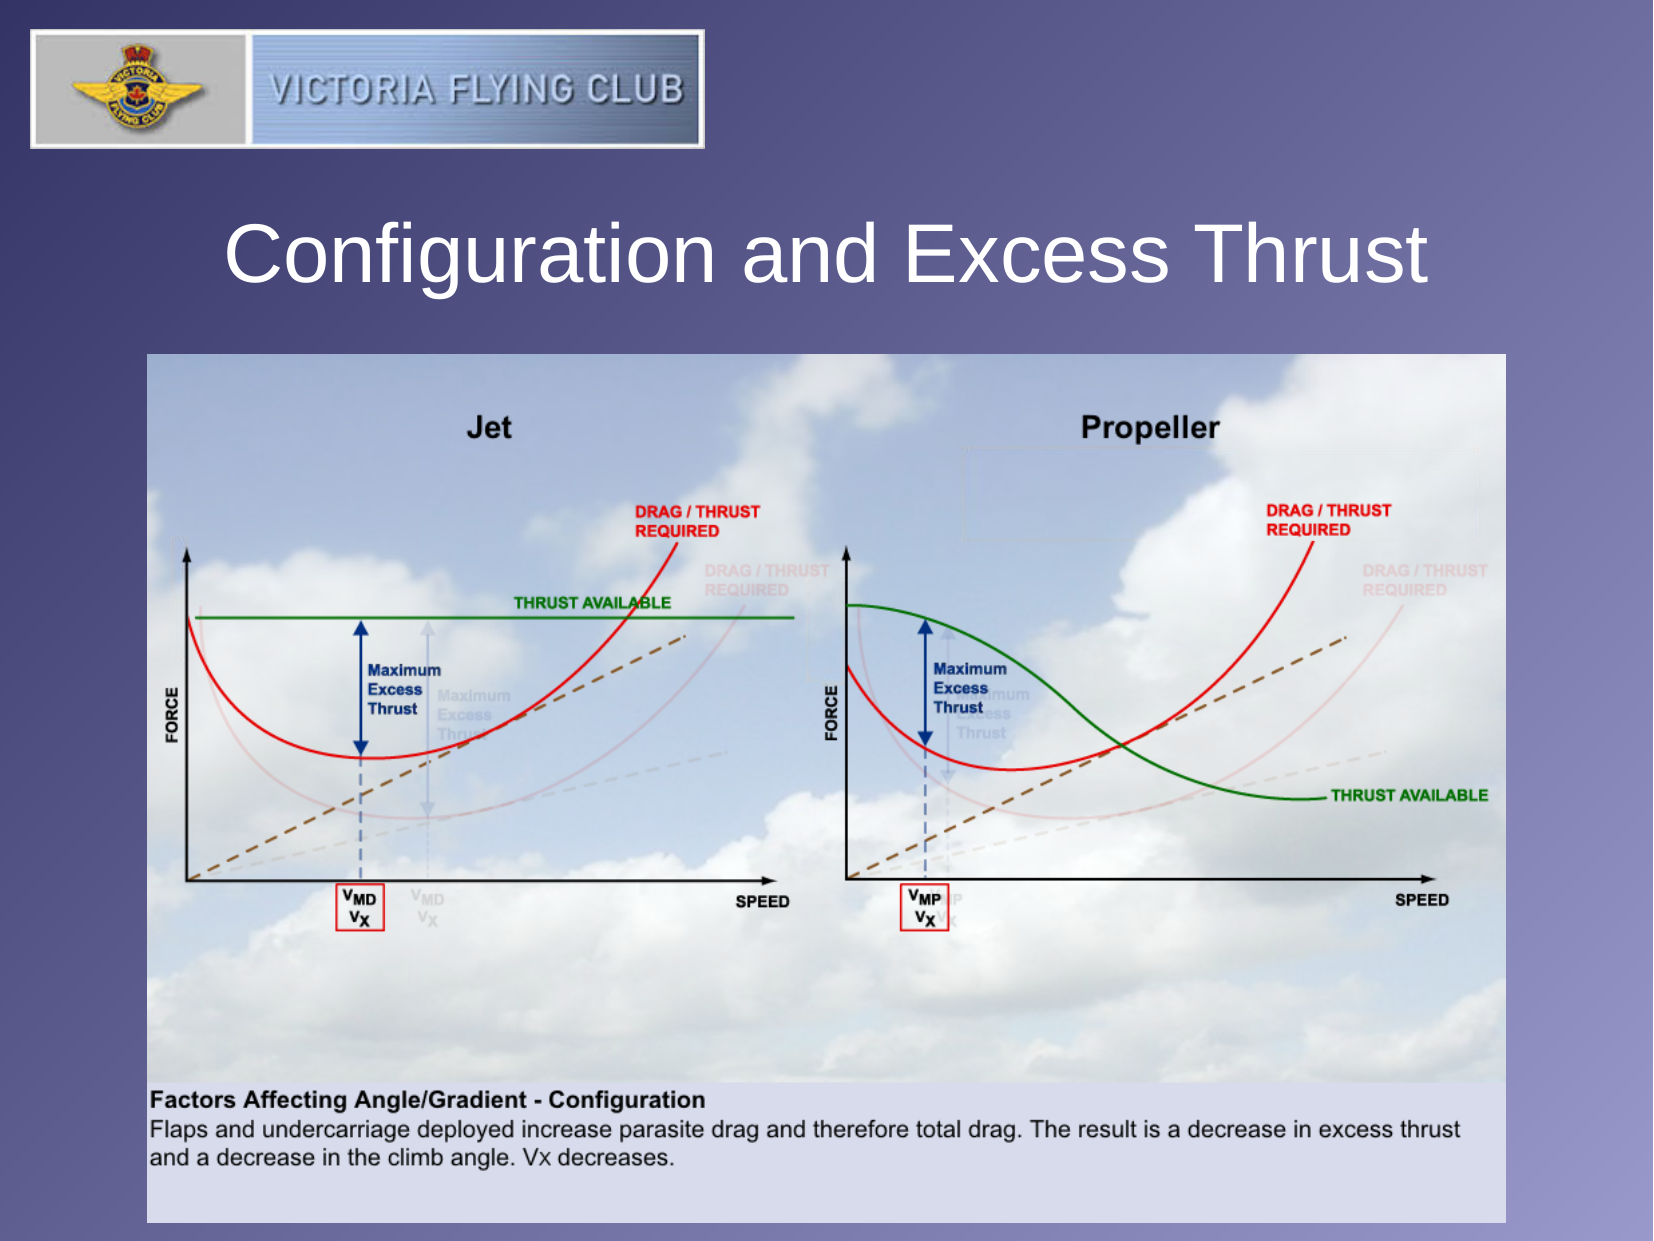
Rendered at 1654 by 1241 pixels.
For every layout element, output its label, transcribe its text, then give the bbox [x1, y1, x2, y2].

picture [147, 354, 1506, 1223]
picture [30, 29, 705, 149]
title Configuration and Excess Thrust [82, 149, 1571, 358]
